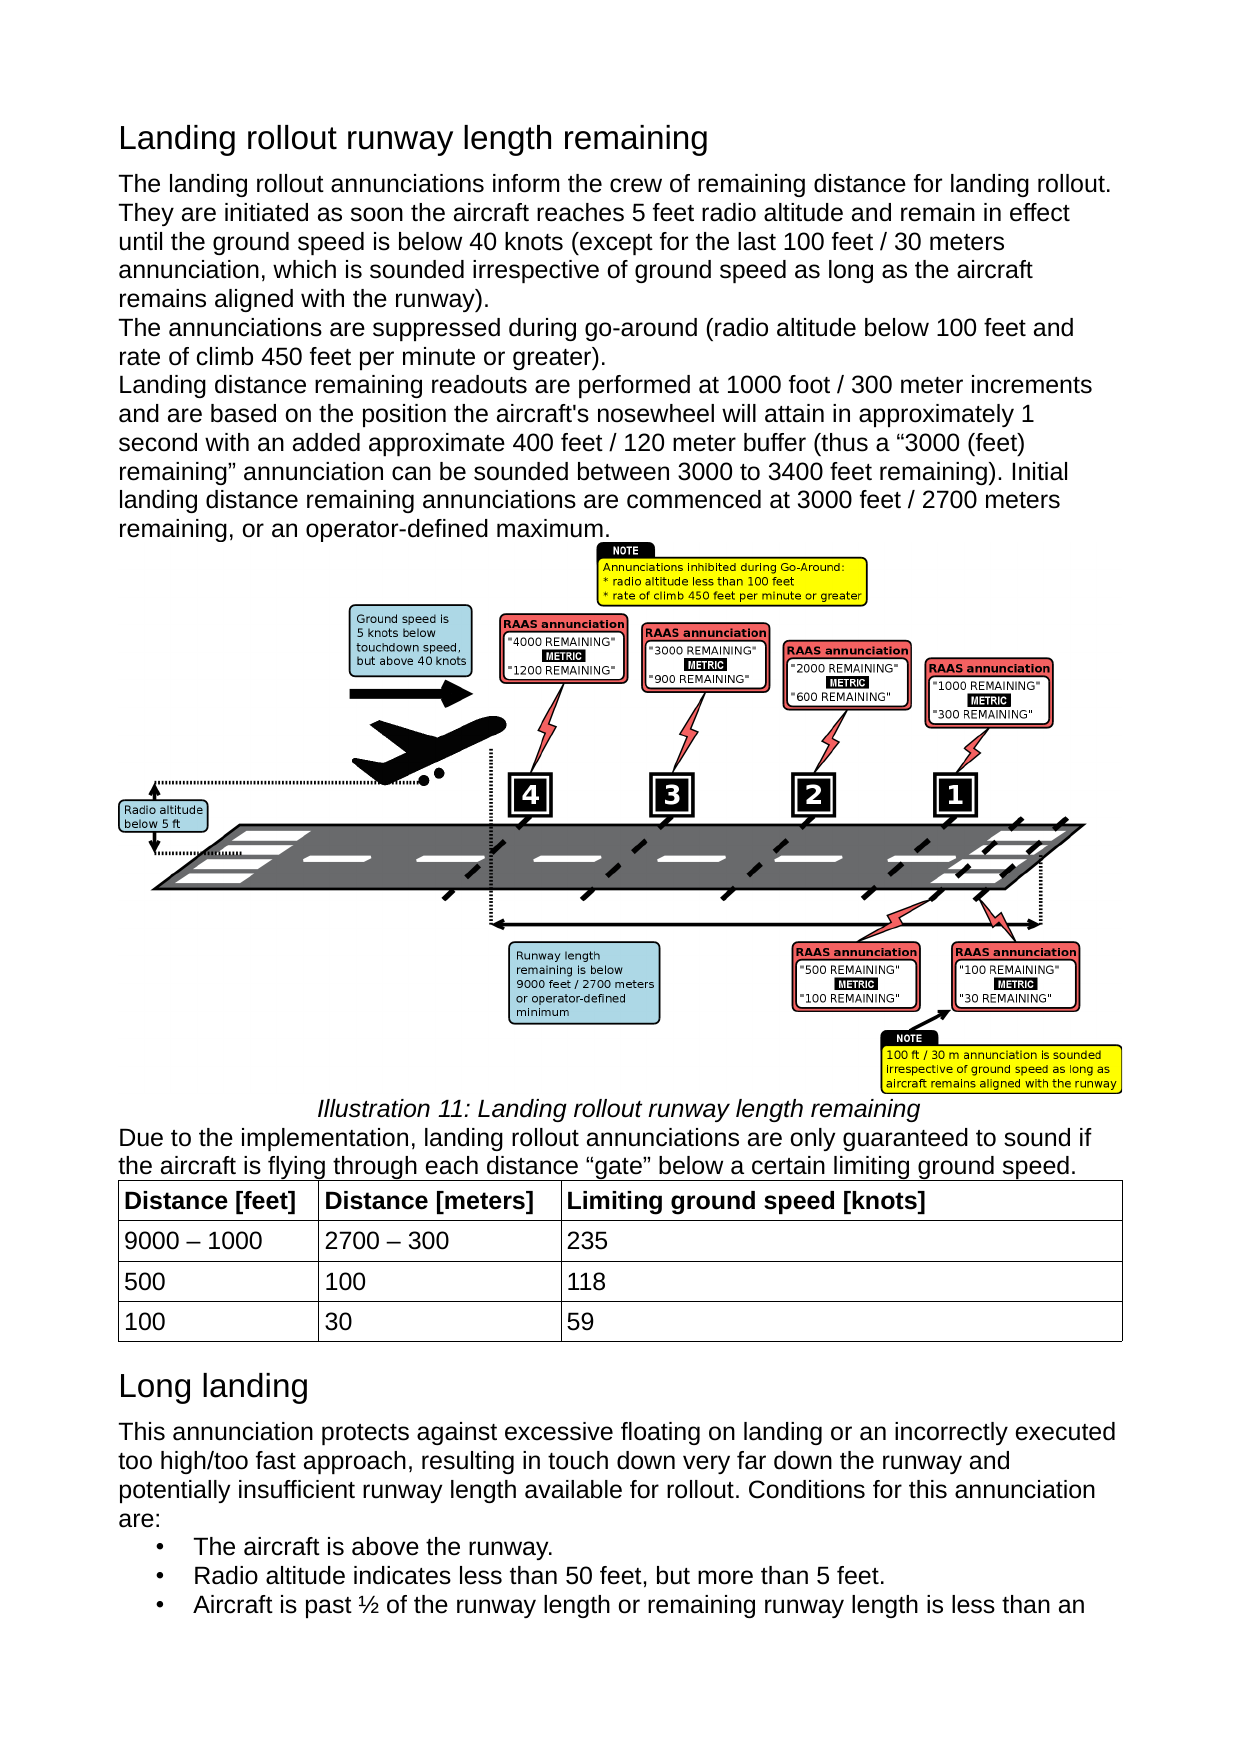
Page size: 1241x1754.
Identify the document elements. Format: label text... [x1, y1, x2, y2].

subtitle Long landing [118, 1366, 1122, 1405]
text The landing rollout annunciations inform the crew of remaining distance for landing rollout. They are initiated as soon the aircraft reaches 5 feet radio altitude and remain in effect until the ground speed is below 40 knots (except for the last 100 feet / 30 meters annunciation, which is sounded irrespective of ground speed as long as the aircraft remains aligned with the runway). [118, 169, 1122, 313]
table_cell 118 [562, 1262, 1122, 1301]
list Radio altitude indicates less than 50 feet, but more than 5 feet. [156, 1561, 1122, 1590]
list Aircraft is past ½ of the runway length or remaining runway length is less than an [156, 1590, 1122, 1619]
table_header Distance [meters] [319, 1181, 561, 1220]
table_cell 100 [319, 1262, 561, 1301]
table_cell 59 [562, 1302, 1122, 1341]
text This annunciation protects against excessive floating on landing or an incorrectly executed too high/too fast approach, resulting in touch down very far down the runway and potentially insufficient runway length available for rollout. Conditions for this annunciation are: [118, 1417, 1122, 1532]
text Landing distance remaining readouts are performed at 1000 foot / 300 meter increments and are based on the position the aircraft's nosewheel will attain in approximately 1 second with an added approximate 400 feet / 120 meter buffer (thus a “3000 (feet) remaining” annunciation can be sounded between 3000 to 3400 feet remaining). Initial landing distance remaining annunciations are commenced at 3000 feet / 2700 meters remaining, or an operator-defined maximum. [118, 370, 1122, 542]
table_header Limiting ground speed [knots] [562, 1181, 1122, 1220]
table_cell 30 [319, 1302, 561, 1341]
list The aircraft is above the runway. [156, 1532, 1122, 1561]
table_cell 500 [119, 1262, 318, 1301]
text The annunciations are suppressed during go-around (radio altitude below 100 feet and rate of climb 450 feet per minute or greater). [118, 313, 1122, 370]
subtitle Landing rollout runway length remaining [118, 118, 1122, 157]
table_cell 9000 – 1000 [119, 1221, 318, 1261]
table_cell 100 [119, 1302, 318, 1341]
text Illustration 11: Landing rollout runway length remaining [118, 1094, 1122, 1122]
text Due to the implementation, landing rollout annunciations are only guaranteed to sound if the aircraft is flying through each distance “gate” below a certain limiting ground speed. [118, 1122, 1122, 1180]
table_header Distance [feet] [119, 1181, 318, 1220]
table_cell 2700 – 300 [319, 1221, 561, 1261]
picture [118, 542, 1123, 1094]
table_cell 235 [562, 1221, 1122, 1261]
